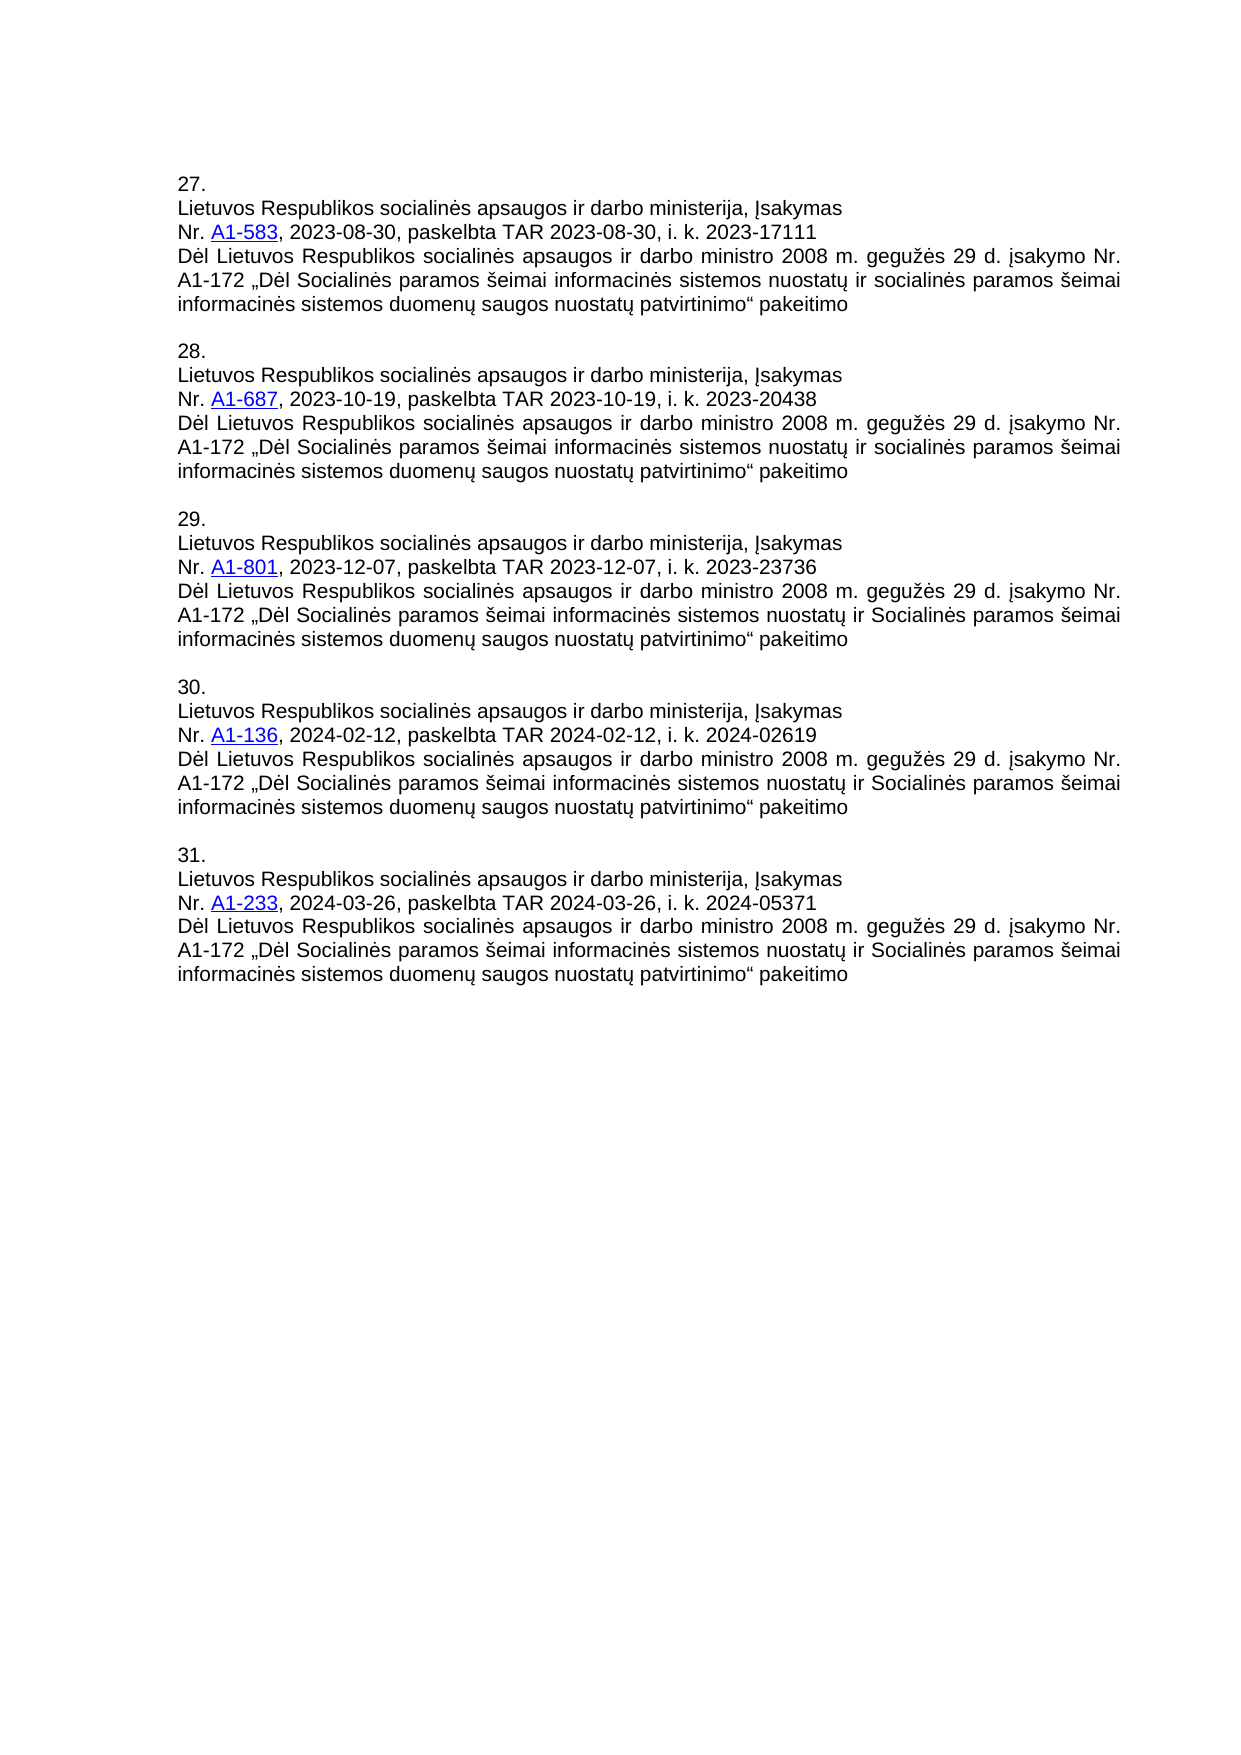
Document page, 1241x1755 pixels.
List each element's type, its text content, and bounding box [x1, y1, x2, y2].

text Nr. A1-136, 2024-02-12, paskelbta TAR 2024-02-12, i. k. 2024-02619 [177, 723, 1122, 747]
text 27. [177, 172, 1122, 196]
text 31. [177, 842, 1122, 866]
text 28. [177, 339, 1122, 363]
text Lietuvos Respublikos socialinės apsaugos ir darbo ministerija, Įsakymas [177, 866, 1122, 890]
text Lietuvos Respublikos socialinės apsaugos ir darbo ministerija, Įsakymas [177, 363, 1122, 387]
text Nr. A1-583, 2023-08-30, paskelbta TAR 2023-08-30, i. k. 2023-17111 [177, 219, 1122, 243]
text Dėl Lietuvos Respublikos socialinės apsaugos ir darbo ministro 2008 m. gegužės 29 d. įsakymo Nr. A1-172 „Dėl Socialinės paramos šeimai informacinės sistemos nuostatų ir Socialinės paramos šeimai informacinės sistemos duomenų saugos nuostatų patvirtinimo“ pakeitimo [177, 914, 1122, 986]
text Nr. A1-233, 2024-03-26, paskelbta TAR 2024-03-26, i. k. 2024-05371 [177, 890, 1122, 914]
text 30. [177, 675, 1122, 699]
text Lietuvos Respublikos socialinės apsaugos ir darbo ministerija, Įsakymas [177, 699, 1122, 723]
text Dėl Lietuvos Respublikos socialinės apsaugos ir darbo ministro 2008 m. gegužės 29 d. įsakymo Nr. A1-172 „Dėl Socialinės paramos šeimai informacinės sistemos nuostatų ir socialinės paramos šeimai informacinės sistemos duomenų saugos nuostatų patvirtinimo“ pakeitimo [177, 411, 1122, 483]
text 29. [177, 507, 1122, 531]
text Dėl Lietuvos Respublikos socialinės apsaugos ir darbo ministro 2008 m. gegužės 29 d. įsakymo Nr. A1-172 „Dėl Socialinės paramos šeimai informacinės sistemos nuostatų ir Socialinės paramos šeimai informacinės sistemos duomenų saugos nuostatų patvirtinimo“ pakeitimo [177, 747, 1122, 818]
text Nr. A1-801, 2023-12-07, paskelbta TAR 2023-12-07, i. k. 2023-23736 [177, 555, 1122, 579]
text Dėl Lietuvos Respublikos socialinės apsaugos ir darbo ministro 2008 m. gegužės 29 d. įsakymo Nr. A1-172 „Dėl Socialinės paramos šeimai informacinės sistemos nuostatų ir socialinės paramos šeimai informacinės sistemos duomenų saugos nuostatų patvirtinimo“ pakeitimo [177, 243, 1122, 315]
text Dėl Lietuvos Respublikos socialinės apsaugos ir darbo ministro 2008 m. gegužės 29 d. įsakymo Nr. A1-172 „Dėl Socialinės paramos šeimai informacinės sistemos nuostatų ir Socialinės paramos šeimai informacinės sistemos duomenų saugos nuostatų patvirtinimo“ pakeitimo [177, 579, 1122, 651]
text Nr. A1-687, 2023-10-19, paskelbta TAR 2023-10-19, i. k. 2023-20438 [177, 387, 1122, 411]
text Lietuvos Respublikos socialinės apsaugos ir darbo ministerija, Įsakymas [177, 531, 1122, 555]
text Lietuvos Respublikos socialinės apsaugos ir darbo ministerija, Įsakymas [177, 196, 1122, 219]
